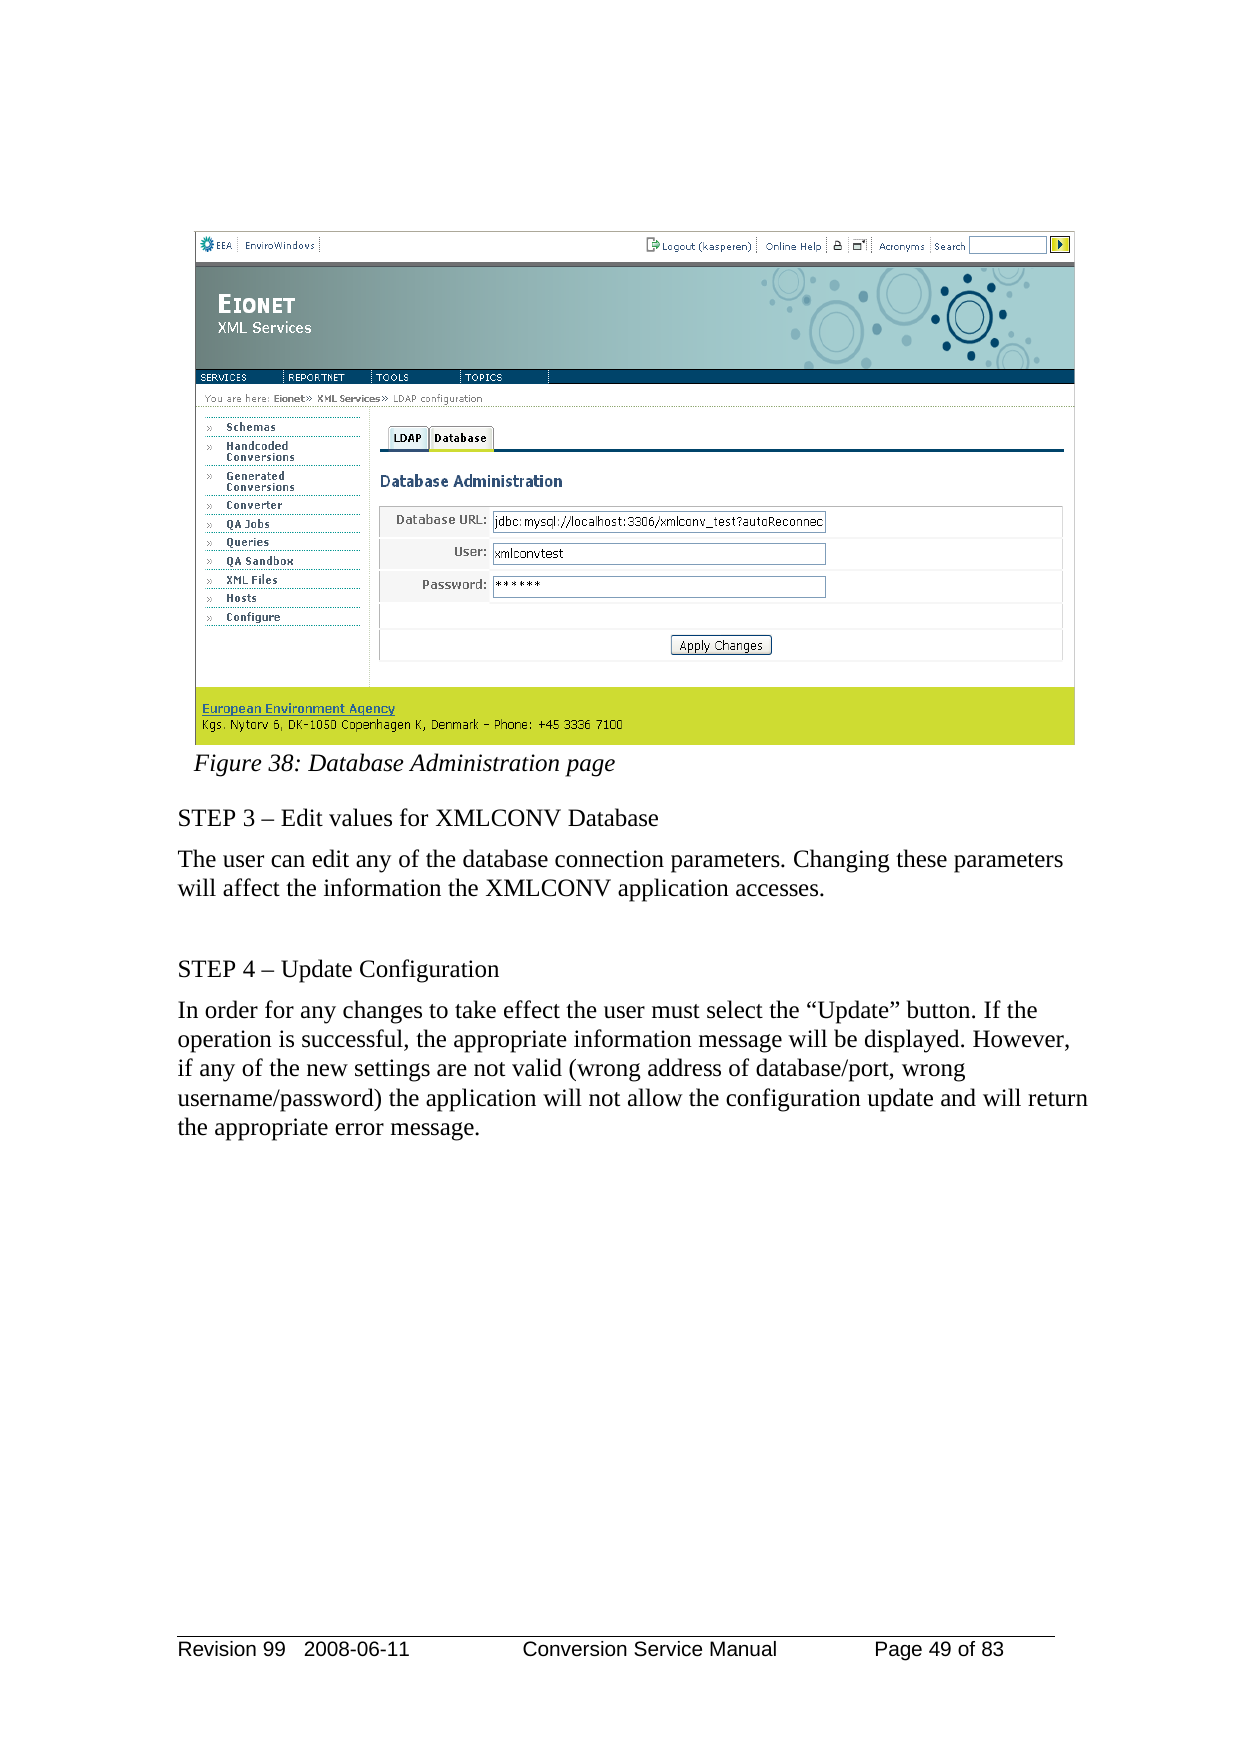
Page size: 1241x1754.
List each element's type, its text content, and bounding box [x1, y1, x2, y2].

text STEP 3 – Edit values for XMLCONV Database [177, 803, 1092, 832]
text The user can edit any of the database connection parameters. Changing these parameters will affect the information the XMLCONV application accesses. [177, 844, 1092, 902]
text Figure 38: Database Administration page [194, 748, 1074, 776]
text STEP 4 – Update Configuration [177, 954, 1092, 983]
text In order for any changes to take effect the user must select the “Update” button. If the operation is successful, the appropriate information message will be displayed. However, if any of the new settings are not valid (wrong address of database/port, wrong username/password) the application will not allow the configuration update and will return the appropriate error message. [177, 995, 1092, 1141]
